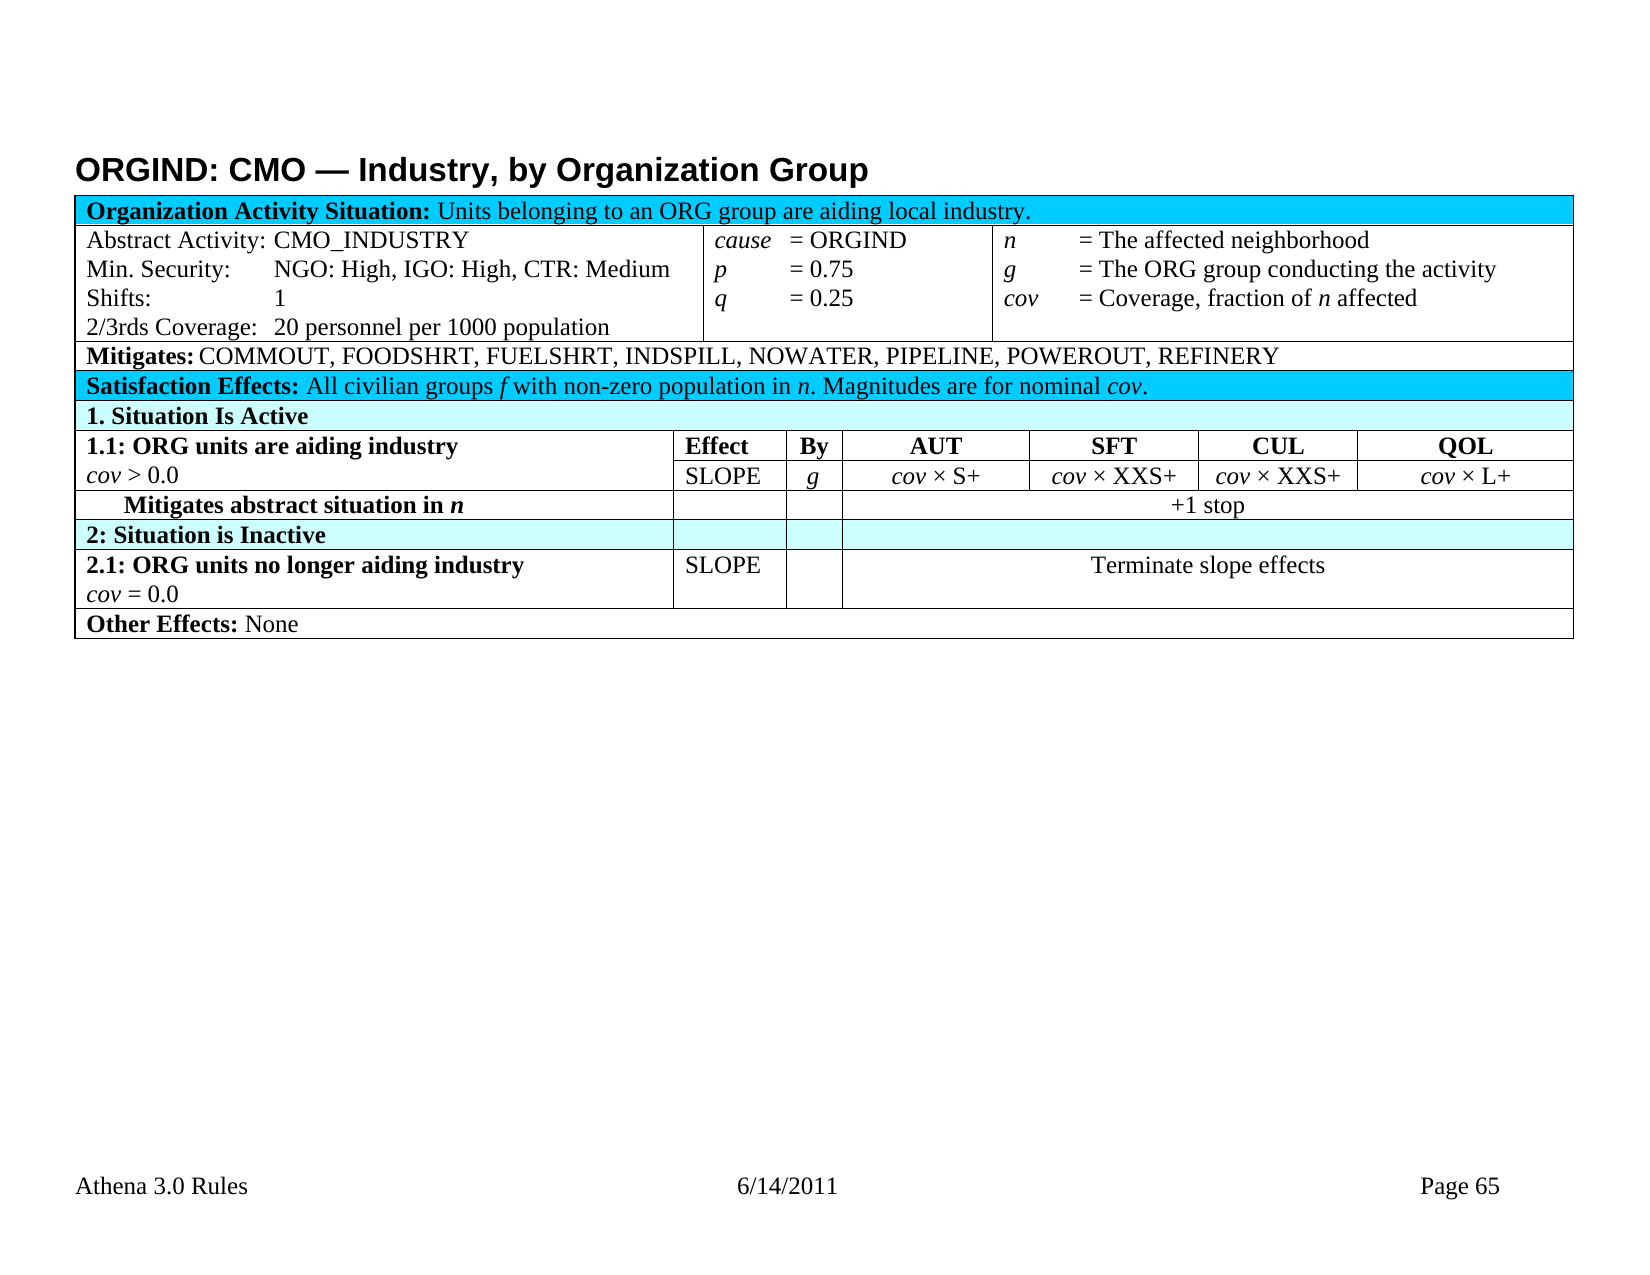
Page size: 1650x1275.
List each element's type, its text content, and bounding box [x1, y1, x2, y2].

table_cell [787, 550, 842, 608]
table_cell Satisfaction Effects: All civilian groups f with non-zero population in n. Magnitudes are for nominal cov. [76, 371, 1573, 400]
table_cell [674, 491, 786, 519]
table_cell cov × S+ [843, 461, 1029, 489]
text ORGIND: CMO — Industry, by Organization Group [75, 150, 1575, 188]
table_cell 1.1: ORG units are aiding industry cov > 0.0 [76, 431, 673, 489]
table_cell Other Effects: None [76, 609, 1573, 637]
table_header Organization Activity Situation: Units belonging to an ORG group are aiding local industry. [76, 196, 1573, 224]
table_cell By [787, 431, 842, 460]
table_cell [843, 520, 1573, 549]
table_cell AUT [843, 431, 1029, 460]
table_cell Abstract Activity: CMO_INDUSTRY Min. Security: NGO: High, IGO: High, CTR: Medium Shifts: 1 2/3rds Coverage: 20 personnel per 1000 population [76, 226, 703, 341]
table_cell 1. Situation Is Active [76, 401, 1573, 430]
table_cell +1 stop [843, 491, 1573, 519]
table_cell cov × XXS+ [1199, 461, 1357, 489]
table_cell Mitigates abstract situation in n [76, 491, 673, 519]
table_cell [787, 520, 842, 549]
table_cell [787, 491, 842, 519]
table_cell cause = ORGIND p = 0.75 q = 0.25 [704, 226, 992, 341]
table_cell Effect [674, 431, 786, 460]
table_cell n = The affected neighborhood g = The ORG group conducting the activity cov = Coverage, fraction of n affected [993, 226, 1573, 341]
table_cell 2.1: ORG units no longer aiding industry cov = 0.0 [76, 550, 673, 608]
table_cell CUL [1199, 431, 1357, 460]
table_cell Terminate slope effects [843, 550, 1573, 608]
table_cell QOL [1358, 431, 1573, 460]
table_cell Mitigates: COMMOUT, FOODSHRT, FUELSHRT, INDSPILL, NOWATER, PIPELINE, POWEROUT, REFINERY [76, 342, 1573, 370]
table_cell SFT [1030, 431, 1198, 460]
table_cell SLOPE [674, 550, 786, 608]
table_cell SLOPE [674, 461, 786, 489]
table_cell g [787, 461, 842, 489]
table_cell cov × XXS+ [1030, 461, 1198, 489]
table_cell [674, 520, 786, 549]
table_cell 2: Situation is Inactive [76, 520, 673, 549]
table_cell cov × L+ [1358, 461, 1573, 489]
